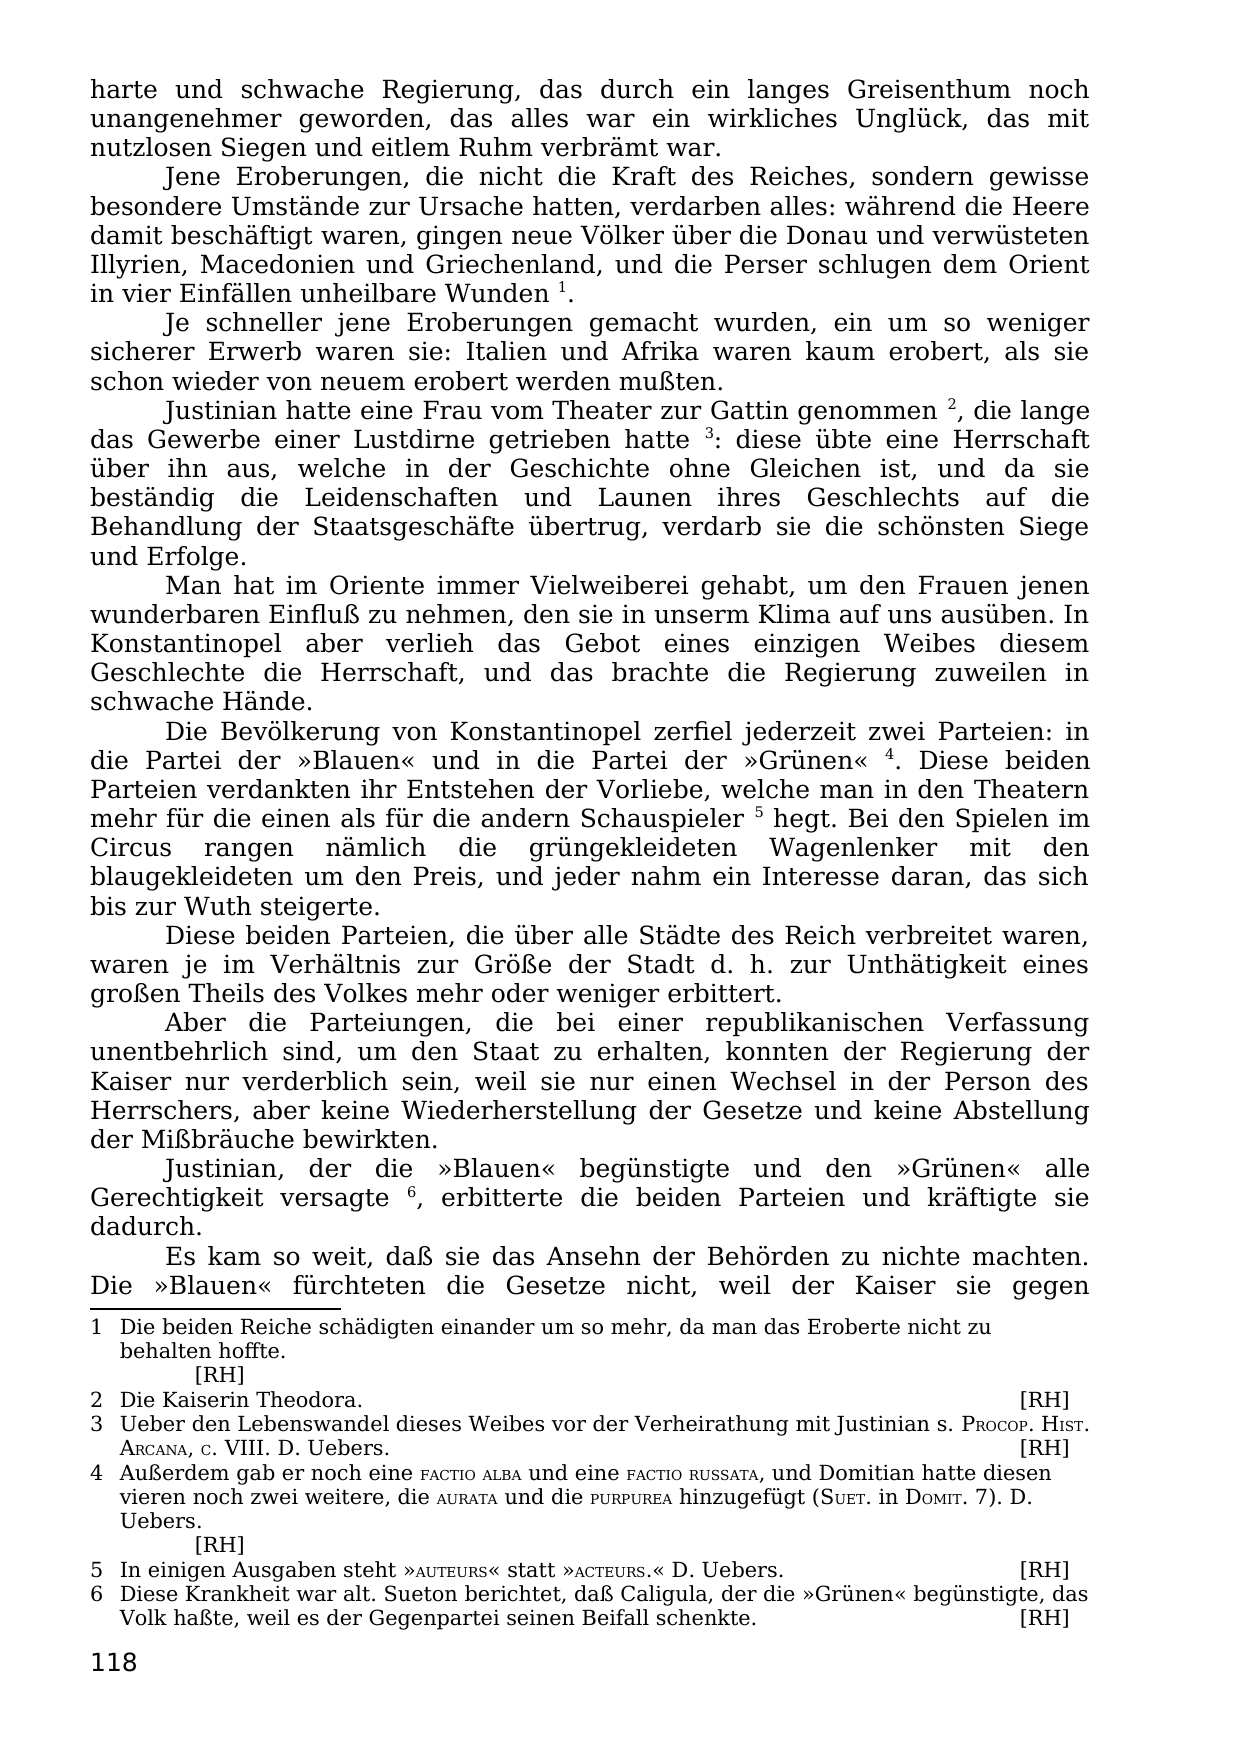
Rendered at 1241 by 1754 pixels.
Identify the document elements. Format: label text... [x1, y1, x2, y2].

text Außerdem gab er noch eine factio alba und eine factio russata, und Domitian hatte diesen vieren noch zwei weitere, die aurata und die purpurea hinzugefügt (Suet. in Domit. 7). D. Uebers. [RH] [90, 1461, 1091, 1558]
text Ueber den Lebenswandel dieses Weibes vor der Verheirathung mit Justinian s. Procop. Hist. Arcana, c. VIII. D. Uebers. [RH] [90, 1412, 1091, 1461]
text Justinian, der die »Blauen« begünstigte und den »Grünen« alle Gerechtigkeit versagte , erbitterte die beiden Parteien und kräftigte sie dadurch. [90, 1154, 1091, 1242]
text Aber die Parteiungen, die bei einer republikanischen Verfassung unentbehrlich sind, um den Staat zu erhalten, konnten der Regierung der Kaiser nur verderblich sein, weil sie nur einen Wechsel in der Person des Herrschers, aber keine Wiederherstellung der Gesetze und keine Abstellung der Mißbräuche bewirkten. [90, 1008, 1091, 1154]
text harte und schwache Regierung, das durch ein langes Greisenthum noch unangenehmer geworden, das alles war ein wirkliches Unglück, das mit nutzlosen Siegen und eitlem Ruhm verbrämt war. [90, 75, 1091, 162]
text Die beiden Reiche schädigten einander um so mehr, da man das Eroberte nicht zu behalten hoffte. [RH] [90, 1315, 1091, 1388]
text Diese Krankheit war alt. Sueton berichtet, daß Caligula, der die »Grünen« begünstigte, das Volk haßte, weil es der Gegenpartei seinen Beifall schenkte. [RH] [90, 1582, 1091, 1631]
text Jene Eroberungen, die nicht die Kraft des Reiches, sondern gewisse besondere Umstände zur Ursache hatten, verdarben alles: während die Heere damit beschäftigt waren, gingen neue Völker über die Donau und verwüsteten Illyrien, Macedonien und Griechenland, und die Perser schlugen dem Orient in vier Einfällen unheilbare Wunden . [90, 162, 1091, 308]
text Man hat im Oriente immer Vielweiberei gehabt, um den Frauen jenen wunderbaren Einfluß zu nehmen, den sie in unserm Klima auf uns ausüben. In Konstantinopel aber verlieh das Gebot eines einzigen Weibes diesem Geschlechte die Herrschaft, und das brachte die Regierung zuweilen in schwache Hände. [90, 571, 1091, 717]
text Justinian hatte eine Frau vom Theater zur Gattin genommen , die lange das Gewerbe einer Lustdirne getrieben hatte : diese übte eine Herrschaft über ihn aus, welche in der Geschichte ohne Gleichen ist, und da sie beständig die Leidenschaften und Launen ihres Geschlechts auf die Behandlung der Staatsgeschäfte übertrug, verdarb sie die schönsten Siege und Erfolge. [90, 396, 1091, 571]
text Die Kaiserin Theodora. [RH] [90, 1388, 1091, 1412]
text In einigen Ausgaben steht »auteurs« statt »acteurs.« D. Uebers. [RH] [90, 1558, 1091, 1582]
text Diese beiden Parteien, die über alle Städte des Reich verbreitet waren, waren je im Verhältnis zur Größe der Stadt d. h. zur Unthätigkeit eines großen Theils des Volkes mehr oder weniger erbittert. [90, 921, 1091, 1008]
text Die Bevölkerung von Konstantinopel zerfiel jederzeit zwei Parteien: in die Partei der »Blauen« und in die Partei der »Grünen« . Diese beiden Parteien verdankten ihr Entstehen der Vorliebe, welche man in den Theatern mehr für die einen als für die andern Schauspieler hegt. Bei den Spielen im Circus rangen nämlich die grüngekleideten Wagenlenker mit den blaugekleideten um den Preis, und jeder nahm ein Interesse daran, das sich bis zur Wuth steigerte. [90, 717, 1091, 921]
text Je schneller jene Eroberungen gemacht wurden, ein um so weniger sicherer Erwerb waren sie: Italien und Afrika waren kaum erobert, als sie schon wieder von neuem erobert werden mußten. [90, 308, 1091, 396]
text Es kam so weit, daß sie das Ansehn der Behörden zu nichte machten. Die »Blauen« fürchteten die Gesetze nicht, weil der Kaiser sie gegen [90, 1242, 1091, 1300]
